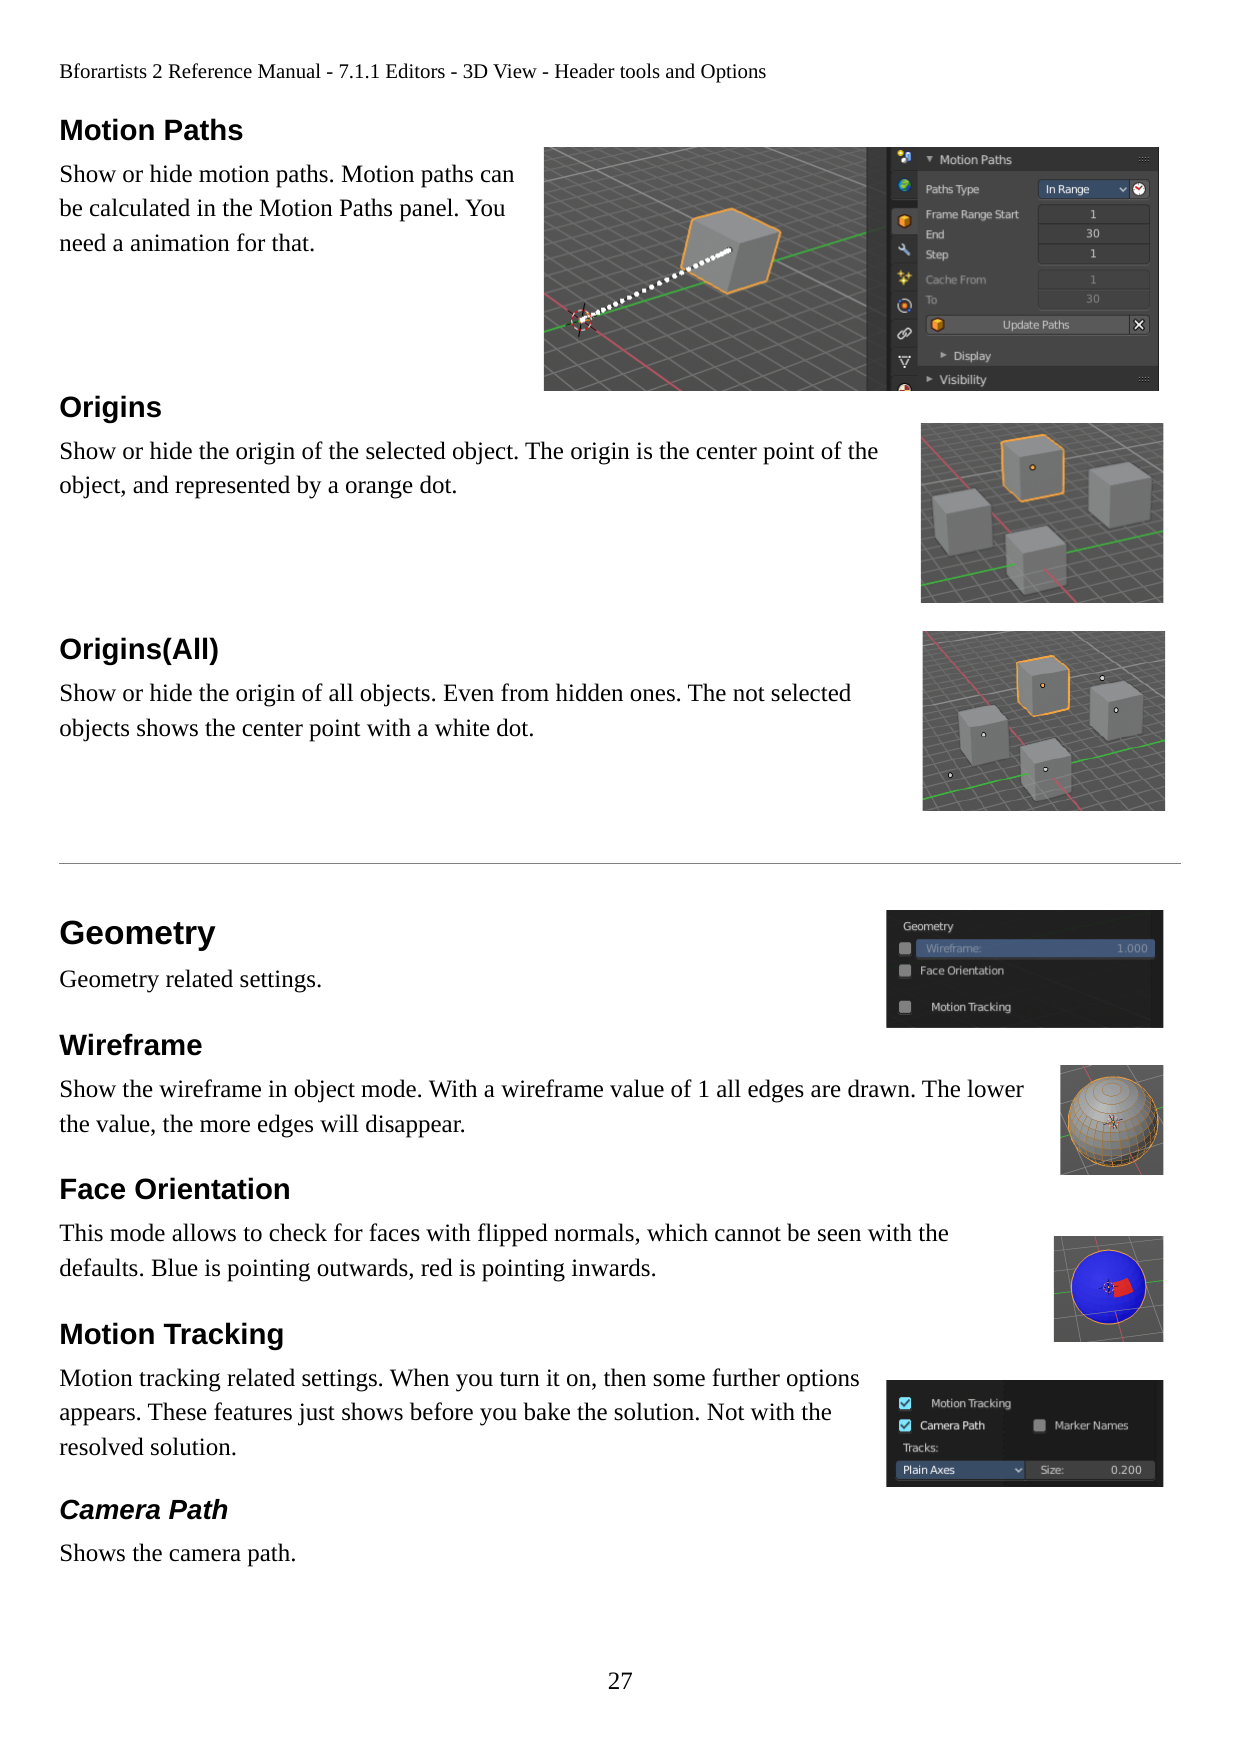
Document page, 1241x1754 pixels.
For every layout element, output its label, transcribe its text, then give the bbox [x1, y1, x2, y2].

subtitle Origins [59, 389, 1181, 423]
text Show the wireframe in object mode. With a wireframe value of 1 all edges are drawn. The lower the value, the more edges will disappear. [59, 1074, 1060, 1137]
text This mode allows to check for faces with flipped normals, which cannot be seen with the defaults. Blue is pointing outwards, red is pointing inwards. [59, 1218, 1181, 1282]
subtitle Motion Paths [59, 113, 1181, 146]
subtitle Origins(All) [59, 632, 922, 666]
subtitle [1164, 913, 1181, 952]
subtitle Camera Path [59, 1493, 1181, 1525]
picture [886, 1380, 1164, 1487]
subtitle [1166, 632, 1181, 666]
subtitle Face Orientation [59, 1172, 1181, 1206]
text Motion tracking related settings. When you turn it on, then some further options appears. These features just shows before you bake the solution. Not with the resolved solution. [59, 1363, 1181, 1461]
subtitle Motion Tracking [59, 1317, 1181, 1350]
subtitle Wireframe [59, 1028, 1181, 1062]
picture [543, 147, 1159, 391]
picture [922, 631, 1166, 811]
text Show or hide motion paths. Motion paths can be calculated in the Motion Paths panel. You need a animation for that. [59, 159, 543, 257]
picture [1060, 1065, 1164, 1175]
text Show or hide the origin of all objects. Even from hidden ones. The not selected objects shows the center point with a white dot. [59, 678, 922, 742]
picture [886, 910, 1164, 1028]
picture [920, 423, 1164, 603]
text Geometry related settings. [59, 964, 886, 993]
picture [1053, 1236, 1164, 1342]
subtitle Geometry [59, 913, 886, 952]
text Show or hide the origin of the selected object. The origin is the center point of the object, and represented by a orange dot. [59, 436, 920, 499]
text Shows the camera path. [59, 1538, 1181, 1567]
